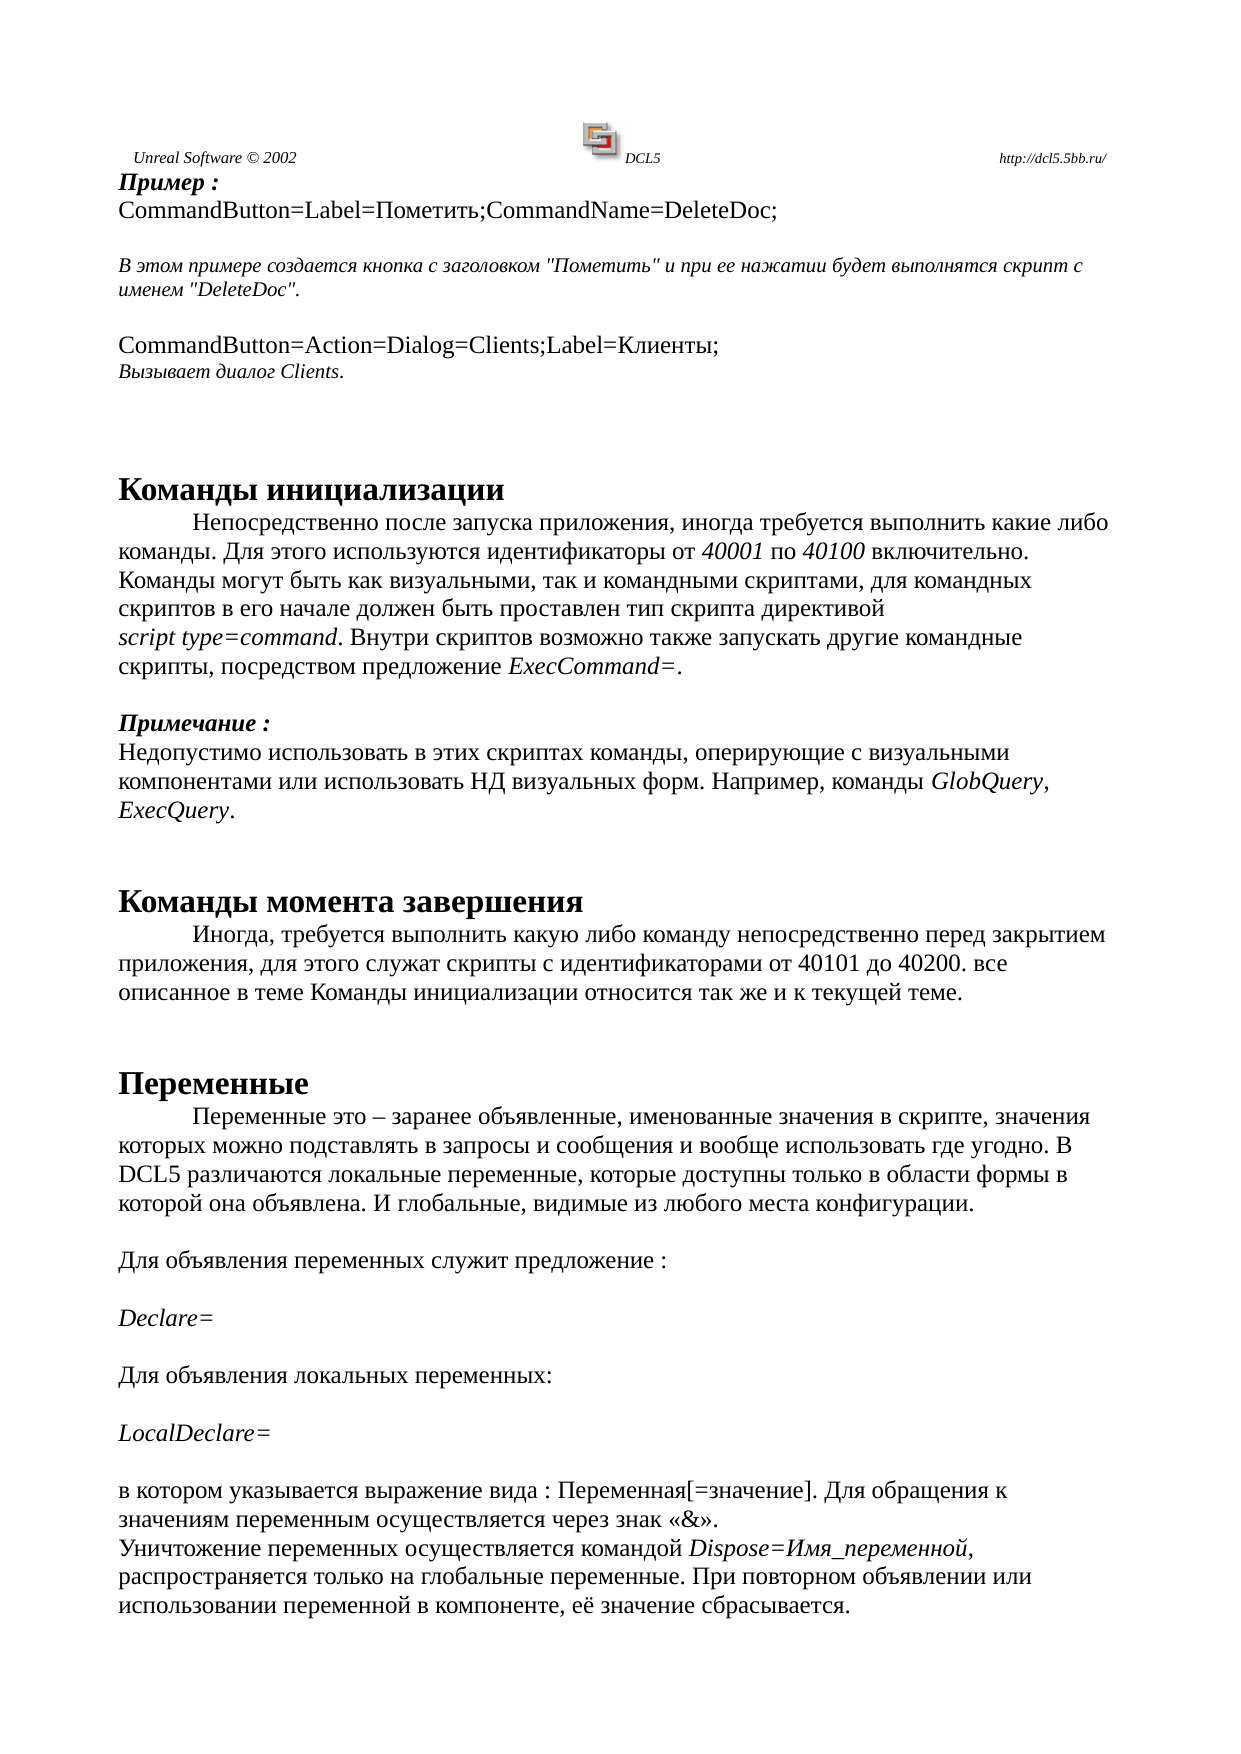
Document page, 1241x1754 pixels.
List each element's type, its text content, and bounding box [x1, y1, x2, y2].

text Переменные [118, 1063, 1122, 1101]
text Непосредственно после запуска приложения, иногда требуется выполнить какие либо команды. Для этого используются идентификаторы от 40001 по 40100 включительно. Команды могут быть как визуальными, так и командными скриптами, для командных скриптов в его начале должен быть проставлен тип скрипта директивой [118, 507, 1122, 622]
text LocalDeclare= [118, 1418, 1122, 1446]
text Уничтожение переменных осуществляется командой Dispose=Имя_переменной, распространяется только на глобальные переменные. При повторном объявлении или использовании переменной в компоненте, её значение сбрасывается. [118, 1533, 1122, 1619]
text Иногда, требуется выполнить какую либо команду непосредственно перед закрытием приложения, для этого служат скрипты с идентификаторами от 40101 до 40200. все описанное в теме Команды инициализации относится так же и к текущей теме. [118, 919, 1122, 1006]
text script type=command. Внутри скриптов возможно также запускать другие командные скрипты, посредством предложение ExecCommand=. [118, 622, 1122, 680]
subtitle Команды момента завершения [118, 881, 1122, 919]
text Переменные это – заранее объявленные, именованные значения в скрипте, значения которых можно подставлять в запросы и сообщения и вообще использовать где угодно. В DCL5 различаются локальные переменные, которые доступны только в области формы в которой она объявлена. И глобальные, видимые из любого места конфигурации. [118, 1101, 1122, 1216]
text В этом примере создается кнопка с заголовком "Пометить" и при ее нажатии будет выполнятся скрипт с именем "DeleteDoc". [118, 253, 1122, 301]
text в котором указывается выражение вида : Переменная[=значение]. Для обращения к значениям переменным осуществляется через знак «&». [118, 1475, 1122, 1533]
text Недопустимо использовать в этих скриптах команды, оперирующие с визуальными компонентами или использовать НД визуальных форм. Например, команды GlobQuery, ExecQuery. [118, 737, 1122, 823]
text Для объявления переменных служит предложение : [118, 1245, 1122, 1274]
text Declare= [118, 1303, 1122, 1331]
text Пример : [118, 167, 1122, 195]
text Вызывает диалог Clients. [118, 358, 1122, 383]
picture [579, 118, 625, 164]
text CommandButton=Label=Пометить;CommandName=DeleteDoc; [118, 195, 1122, 224]
text Для объявления локальных переменных: [118, 1360, 1122, 1389]
text Примечание : [118, 708, 1122, 737]
text CommandButton=Action=Dialog=Clients;Label=Клиенты; [118, 330, 1122, 358]
text Команды инициализации [118, 469, 1122, 507]
